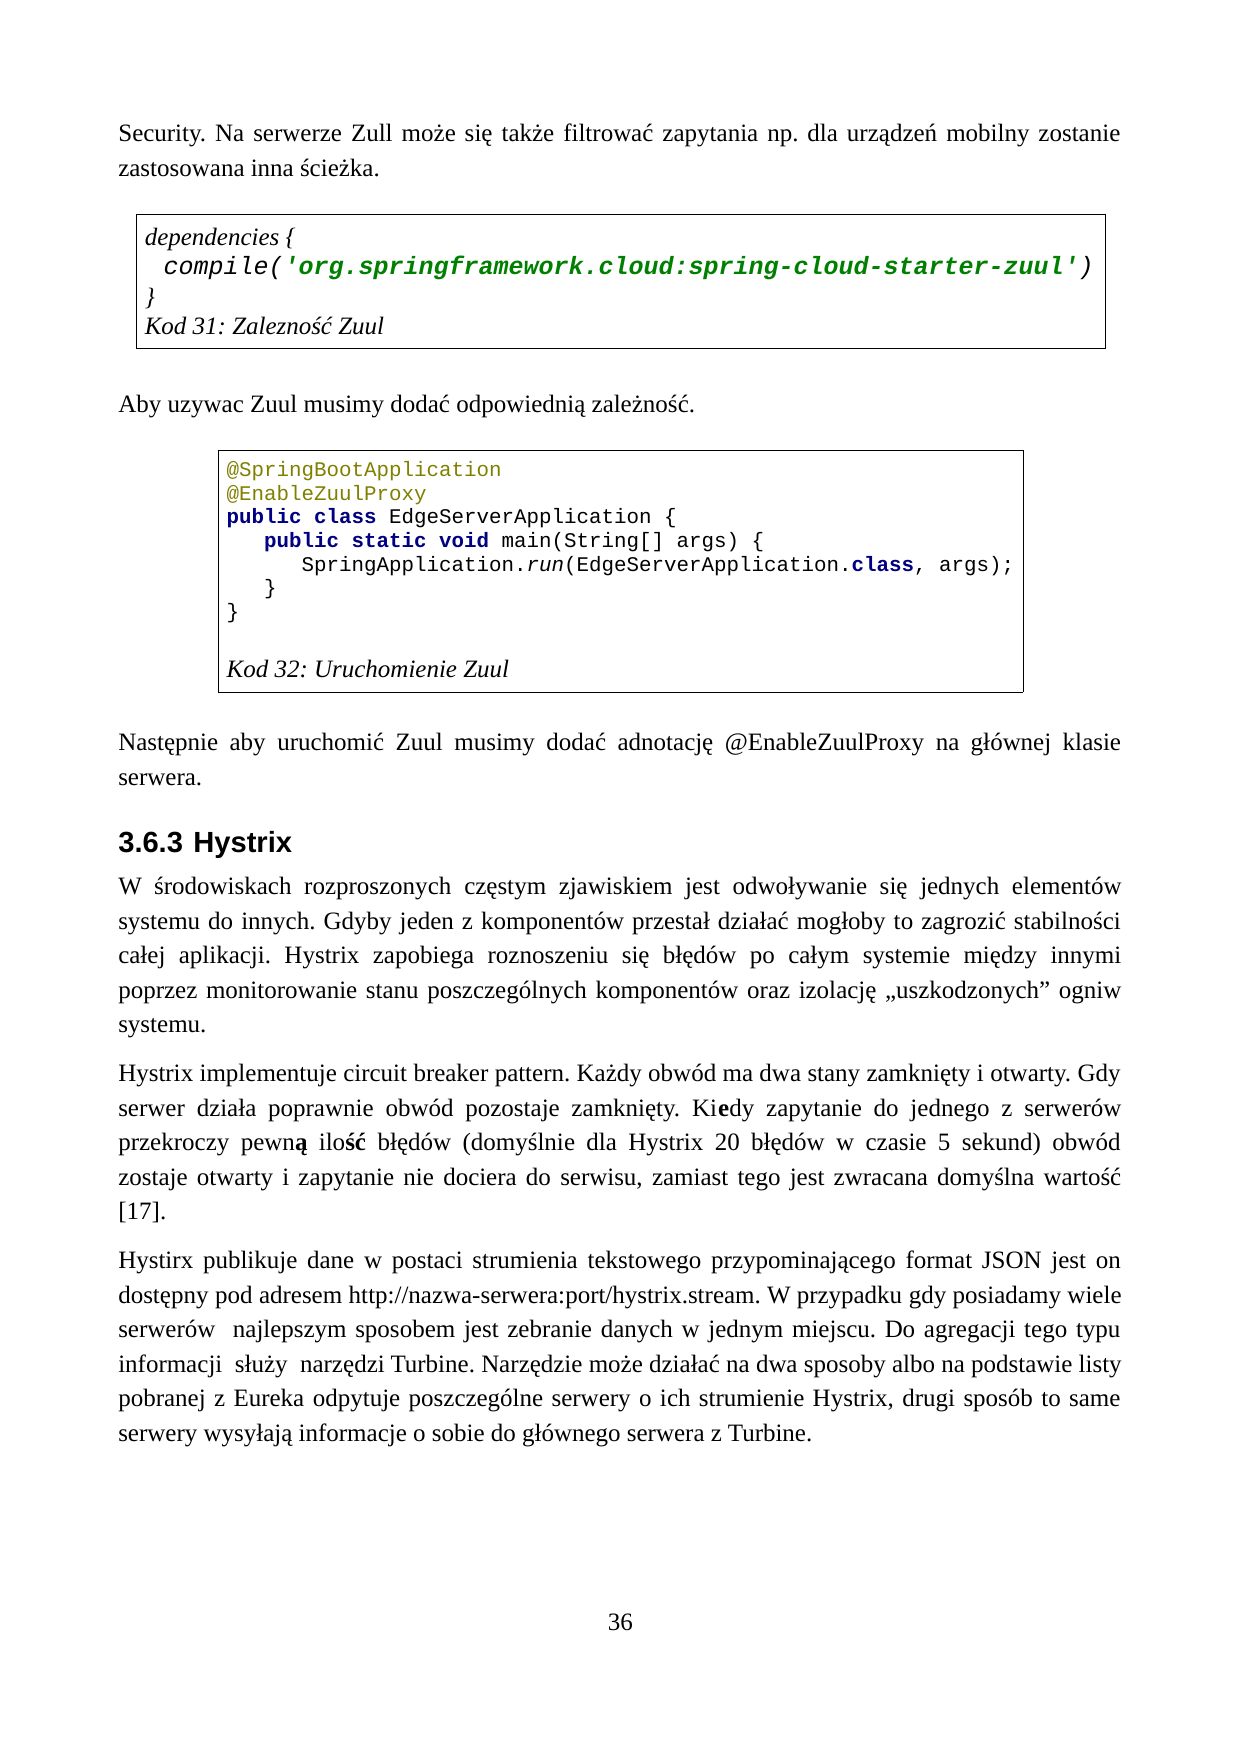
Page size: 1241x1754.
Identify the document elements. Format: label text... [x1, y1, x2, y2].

text @SpringBootApplication [226, 459, 1014, 483]
text Security. Na serwerze Zull może się także filtrować zapytania np. dla urządzeń mobilny zostanie zastosowana inna ścieżka. [118, 118, 1122, 181]
text SpringApplication.run(EdgeServerApplication.class, args); [226, 554, 1014, 577]
text compile('org.springframework.cloud:spring-cloud-starter-zuul') [144, 251, 1096, 282]
text } [226, 601, 1014, 624]
text dependencies { [144, 222, 1096, 251]
text Kod 32: Uruchomienie Zuul [226, 654, 1014, 683]
text } [226, 577, 1014, 601]
text Następnie aby uruchomić Zuul musimy dodać adnotację @EnableZuulProxy na głównej klasie serwera. [118, 727, 1122, 791]
text Aby uzywac Zuul musimy dodać odpowiednią zależność. [118, 389, 1122, 418]
text Hystirx publikuje dane w postaci strumienia tekstowego przypominającego format JSON jest on dostępny pod adresem http://nazwa-serwera:port/hystrix.stream. W przypadku gdy posiadamy wiele serwerów najlepszym sposobem jest zebranie danych w jednym miejscu. Do agregacji tego typu informacji służy narzędzi Turbine. Narzędzie może działać na dwa sposoby albo na podstawie listy pobranej z Eureka odpytuje poszczególne serwery o ich strumienie Hystrix, drugi sposób to same serwery wysyłają informacje o sobie do głównego serwera z Turbine. [118, 1245, 1122, 1447]
text W środowiskach rozproszonych częstym zjawiskiem jest odwoływanie się jednych elementów systemu do innych. Gdyby jeden z komponentów przestał działać mogłoby to zagrozić stabilności całej aplikacji. Hystrix zapobiega roznoszeniu się błędów po całym systemie między innymi poprzez monitorowanie stanu poszczególnych komponentów oraz izolację „uszkodzonych” ogniw systemu. [118, 871, 1122, 1038]
text public static void main(String[] args) { [226, 530, 1014, 554]
text Kod 31: Zalezność Zuul [144, 311, 1096, 339]
text Hystrix implementuje circuit breaker pattern. Każdy obwód ma dwa stany zamknięty i otwarty. Gdy serwer działa poprawnie obwód pozostaje zamknięty. Kiedy zapytanie do jednego z serwerów przekroczy pewną ilość błędów (domyślnie dla Hystrix 20 błędów w czasie 5 sekund) obwód zostaje otwarty i zapytanie nie dociera do serwisu, zamiast tego jest zwracana domyślna wartość [17]. [118, 1058, 1122, 1225]
subtitle Hystrix [118, 825, 1122, 859]
text @EnableZuulProxy [226, 483, 1014, 506]
text public class EdgeServerApplication { [226, 506, 1014, 530]
text } [144, 282, 1096, 311]
